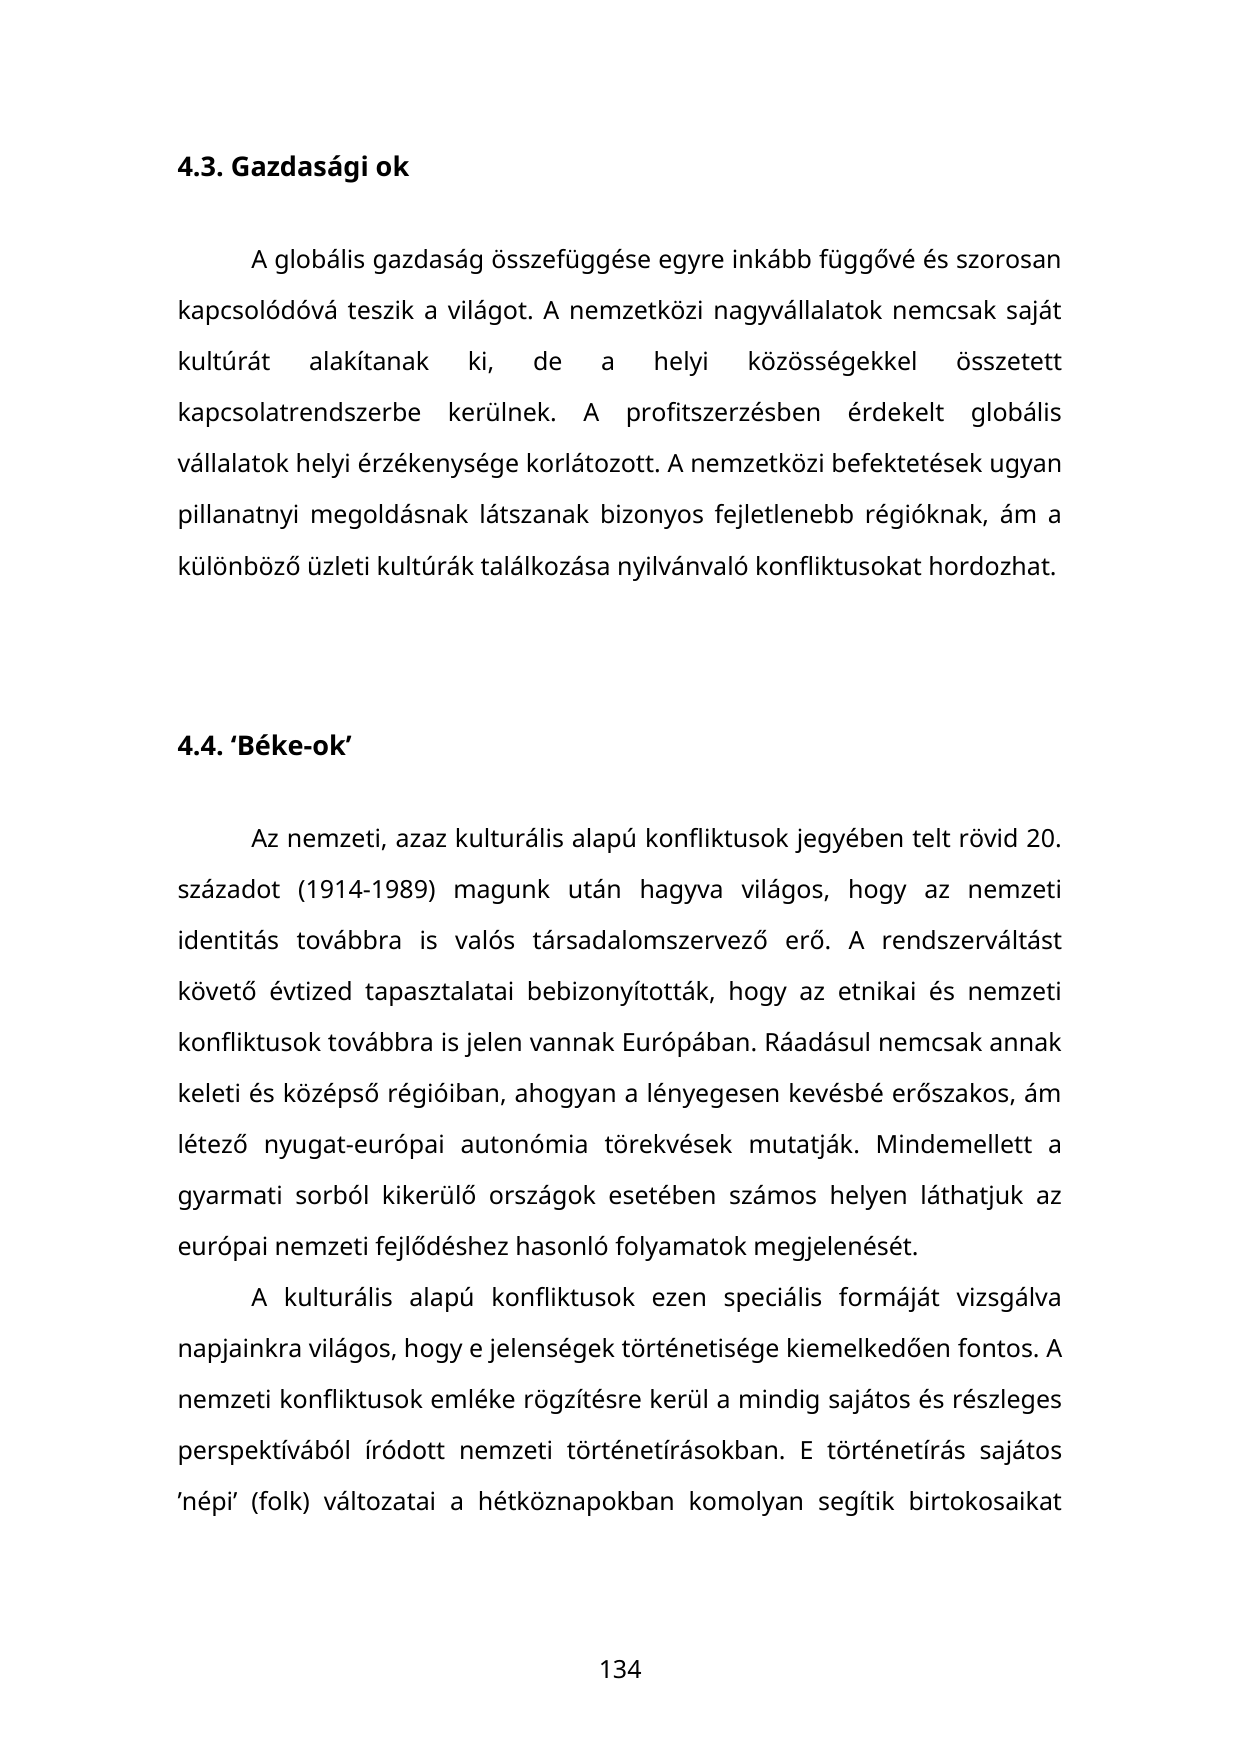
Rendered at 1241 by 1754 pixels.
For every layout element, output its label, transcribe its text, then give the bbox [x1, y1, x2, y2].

text Az nemzeti, azaz kulturális alapú konfliktusok jegyében telt rövid 20. századot (1914-1989) magunk után hagyva világos, hogy az nemzeti identitás továbbra is valós társadalomszervező erő. A rendszerváltást követő évtized tapasztalatai bebizonyították, hogy az etnikai és nemzeti konfliktusok továbbra is jelen vannak Európában. Ráadásul nemcsak annak keleti és középső régióiban, ahogyan a lényegesen kevésbé erőszakos, ám létező nyugat-európai autonómia törekvések mutatják. Mindemellett a gyarmati sorból kikerülő országok esetében számos helyen láthatjuk az európai nemzeti fejlődéshez hasonló folyamatok megjelenését. [177, 820, 1063, 1263]
subtitle 4.3. Gazdasági ok [177, 148, 1063, 184]
text A kulturális alapú konfliktusok ezen speciális formáját vizsgálva napjainkra világos, hogy e jelenségek történetisége kiemelkedően fontos. A nemzeti konfliktusok emléke rögzítésre kerül a mindig sajátos és részleges perspektívából íródott nemzeti történetírásokban. E történetírás sajátos ’népi’ (folk) változatai a hétköznapokban komolyan segítik birtokosaikat [177, 1280, 1063, 1518]
subtitle 4.4. ‘Béke-ok’ [177, 726, 1063, 763]
text A globális gazdaság összefüggése egyre inkább függővé és szorosan kapcsolódóvá teszik a világot. A nemzetközi nagyvállalatok nemcsak saját kultúrát alakítanak ki, de a helyi közösségekkel összetett kapcsolatrendszerbe kerülnek. A profitszerzésben érdekelt globális vállalatok helyi érzékenysége korlátozott. A nemzetközi befektetések ugyan pillanatnyi megoldásnak látszanak bizonyos fejletlenebb régióknak, ám a különböző üzleti kultúrák találkozása nyilvánvaló konfliktusokat hordozhat. [177, 242, 1063, 582]
